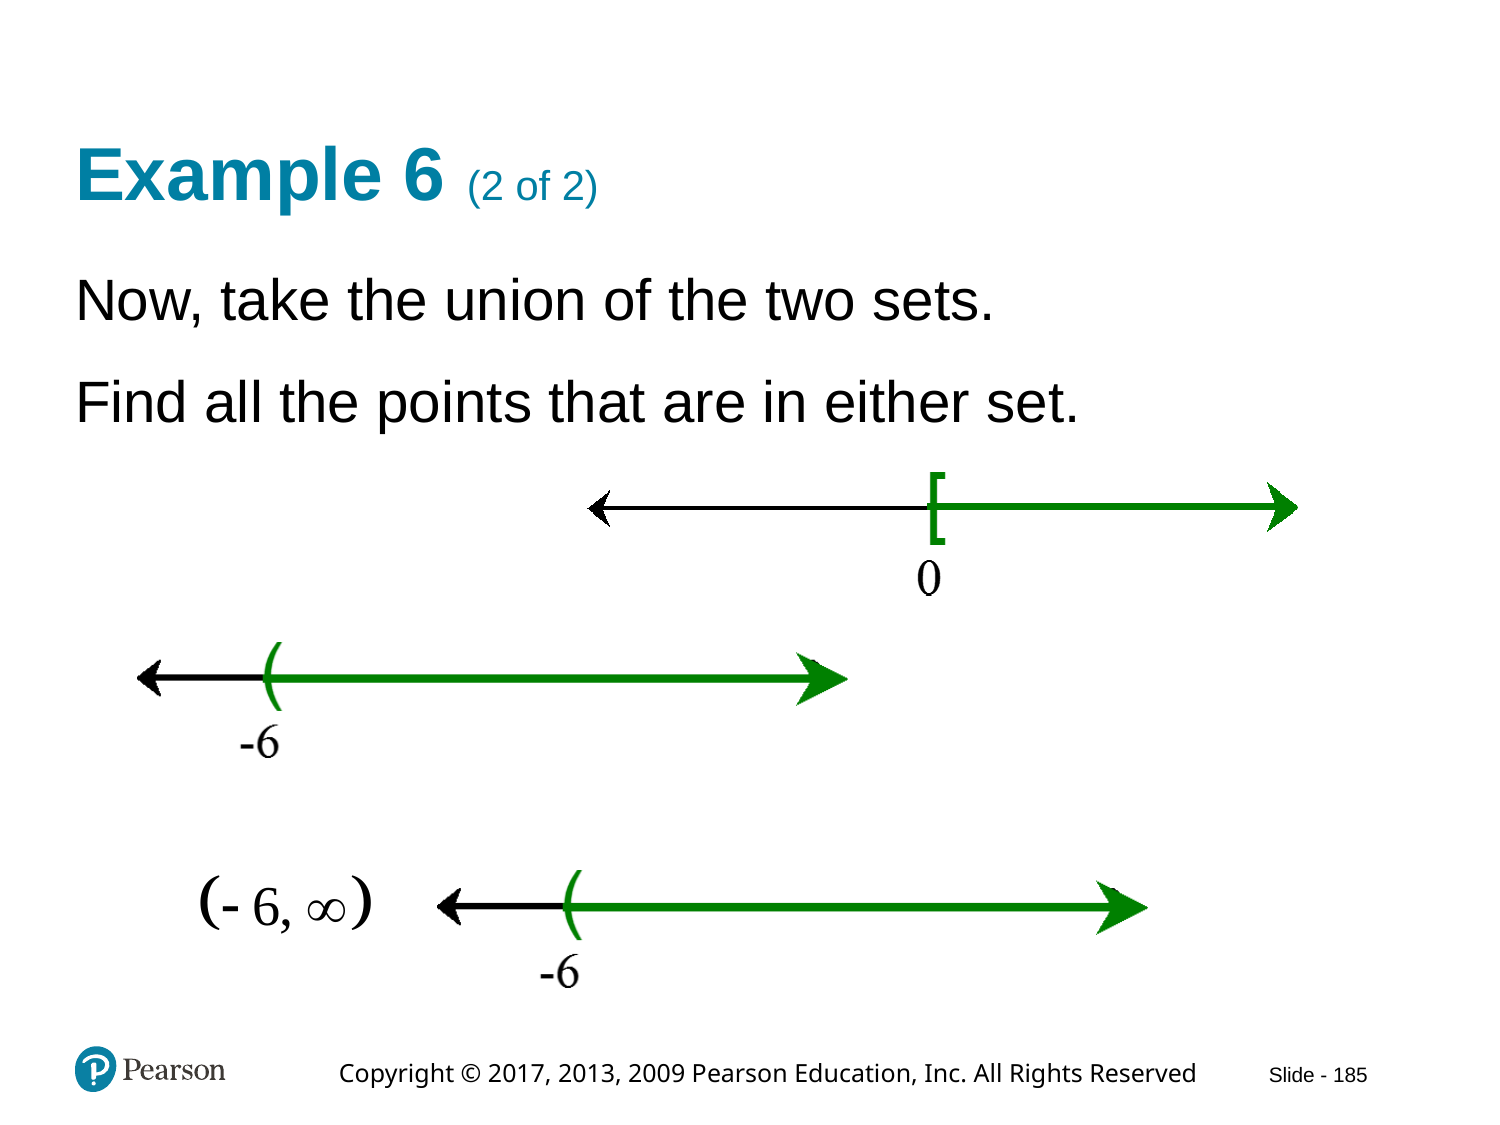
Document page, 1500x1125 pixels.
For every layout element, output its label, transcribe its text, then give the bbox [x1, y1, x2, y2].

picture [587, 472, 1298, 596]
chart [196, 871, 373, 952]
picture [137, 642, 848, 758]
picture [437, 870, 1148, 988]
list Now, take the union of the two sets. Find all the points that are in either set. [75, 262, 1425, 450]
title Example 6 (2 of 2) [75, 35, 1425, 216]
